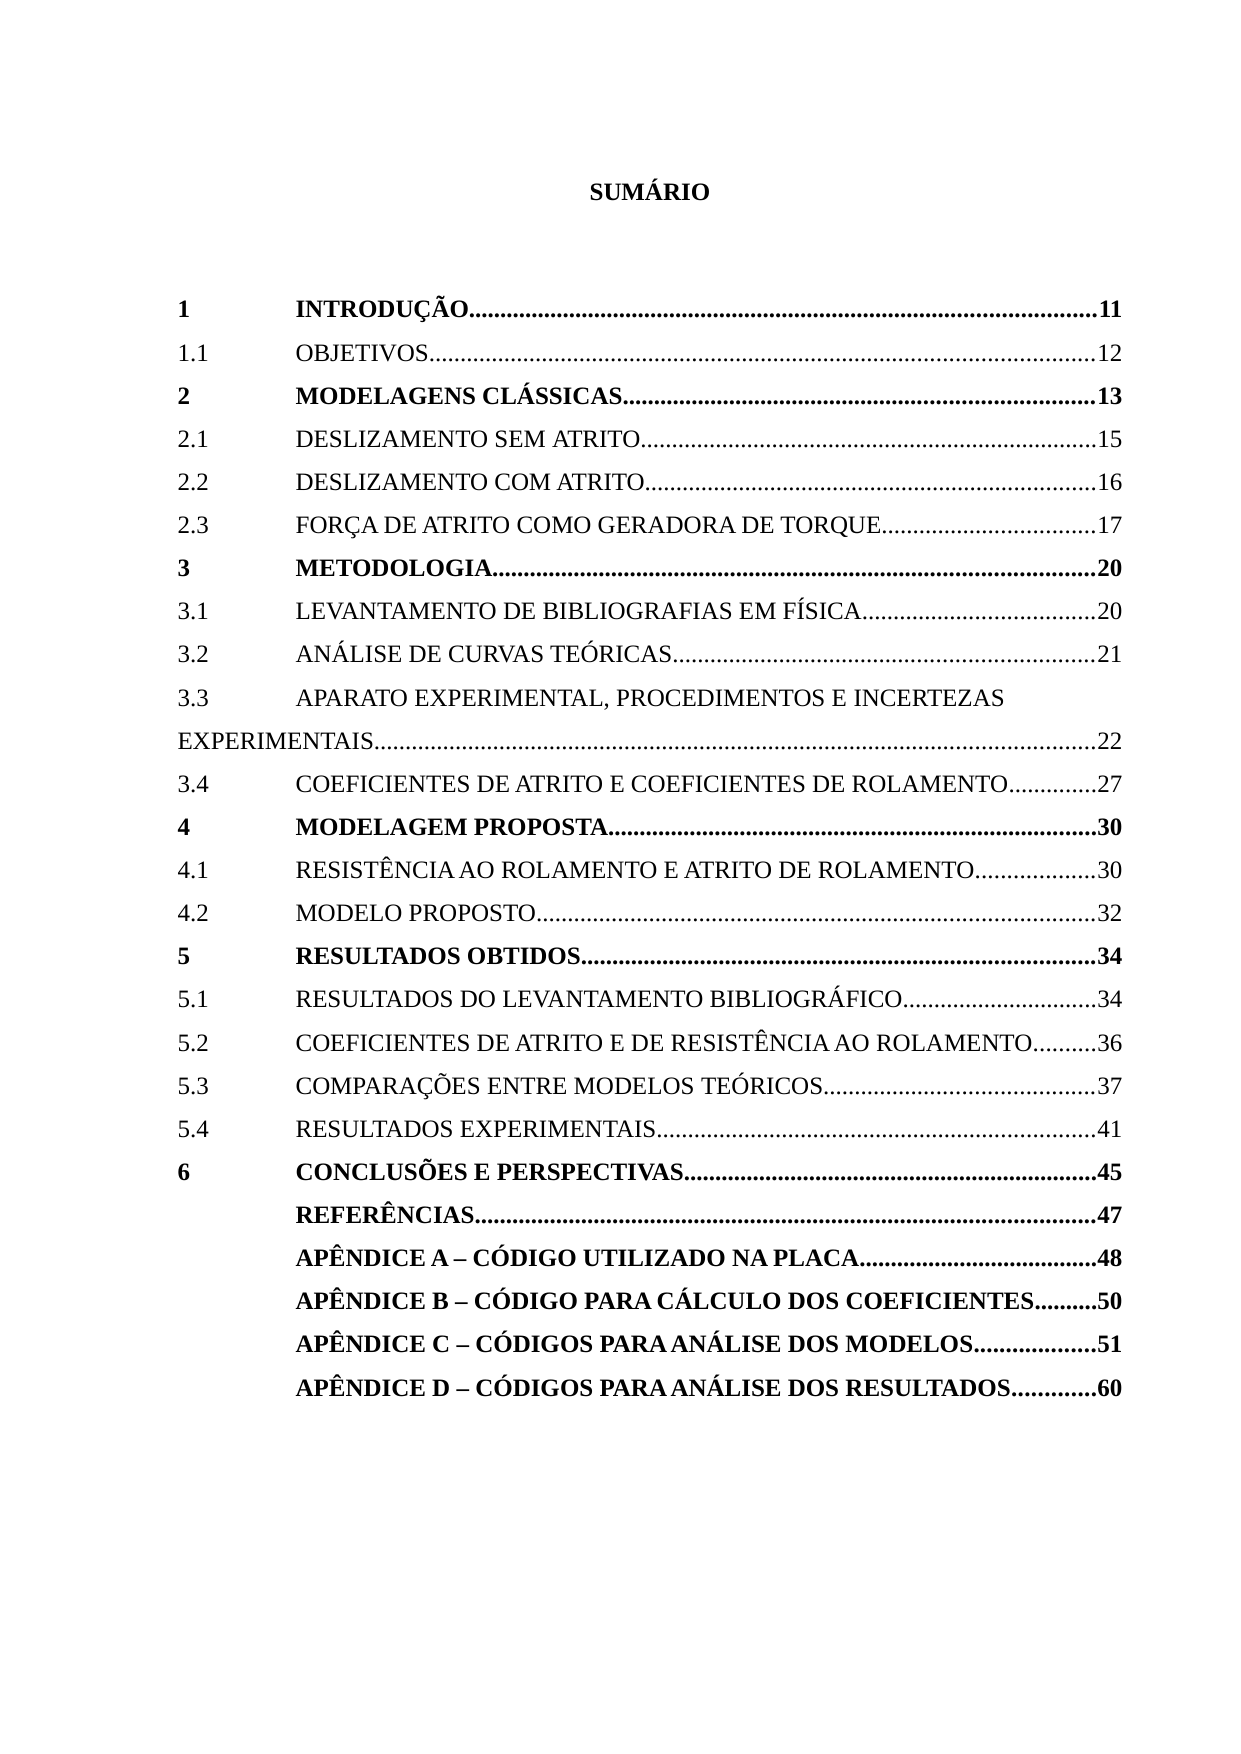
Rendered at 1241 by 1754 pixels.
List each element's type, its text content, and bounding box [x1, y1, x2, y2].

text 5.3 Comparações entre modelos Teóricos 37 [177, 1071, 1122, 1099]
text 2.2 DESLIZAMENTO com atrito 16 [177, 467, 1122, 496]
text Apêndice D – códigos para análise dos resultados 60 [177, 1373, 1122, 1401]
text 3.2 Análise de curvas teóricas 21 [177, 639, 1122, 668]
text 3.1 Levantamento de bibliografias em física 20 [177, 596, 1122, 625]
subtitle Sumário [177, 177, 1122, 206]
text 1 Introdução 11 [177, 294, 1122, 323]
text 5.4 Resultados experimentais 41 [177, 1114, 1122, 1143]
text 3 Metodologia 20 [177, 553, 1122, 582]
text Referências 47 [177, 1200, 1122, 1229]
text 5 Resultados obtidos 34 [177, 941, 1122, 970]
text 3.3 Aparato EXPERIMENTAL, procedimentos e incertezas experimentais 22 [177, 683, 1122, 754]
text 4 Modelagem Proposta 30 [177, 812, 1122, 841]
text 4.2 Modelo proposto 32 [177, 898, 1122, 927]
text Apêndice B – Código para cálculo dos Coeficientes 50 [177, 1286, 1122, 1315]
text apêndice c – Códigos para análise dos modelos 51 [177, 1329, 1122, 1358]
text 1.1 Objetivos 12 [177, 338, 1122, 366]
text Apêndice a – Código utilizado na placa 48 [177, 1243, 1122, 1272]
text 4.1 Resistência ao rolamento e atrito de rolamento 30 [177, 855, 1122, 884]
text 2.3 Força de atrito como geradora de Torque 17 [177, 510, 1122, 539]
text 6 Conclusões e perspectivas 45 [177, 1157, 1122, 1186]
text 5.2 Coeficientes de atrito e de resistência ao rolamento 36 [177, 1028, 1122, 1056]
text 5.1 Resultados do levantamento bibliográfico 34 [177, 984, 1122, 1013]
text 2.1 Deslizamento SEM ATRITO 15 [177, 424, 1122, 453]
text 2 Modelagens Clássicas 13 [177, 381, 1122, 409]
text 3.4 Coeficientes de Atrito e Coeficientes de Rolamento 27 [177, 769, 1122, 798]
